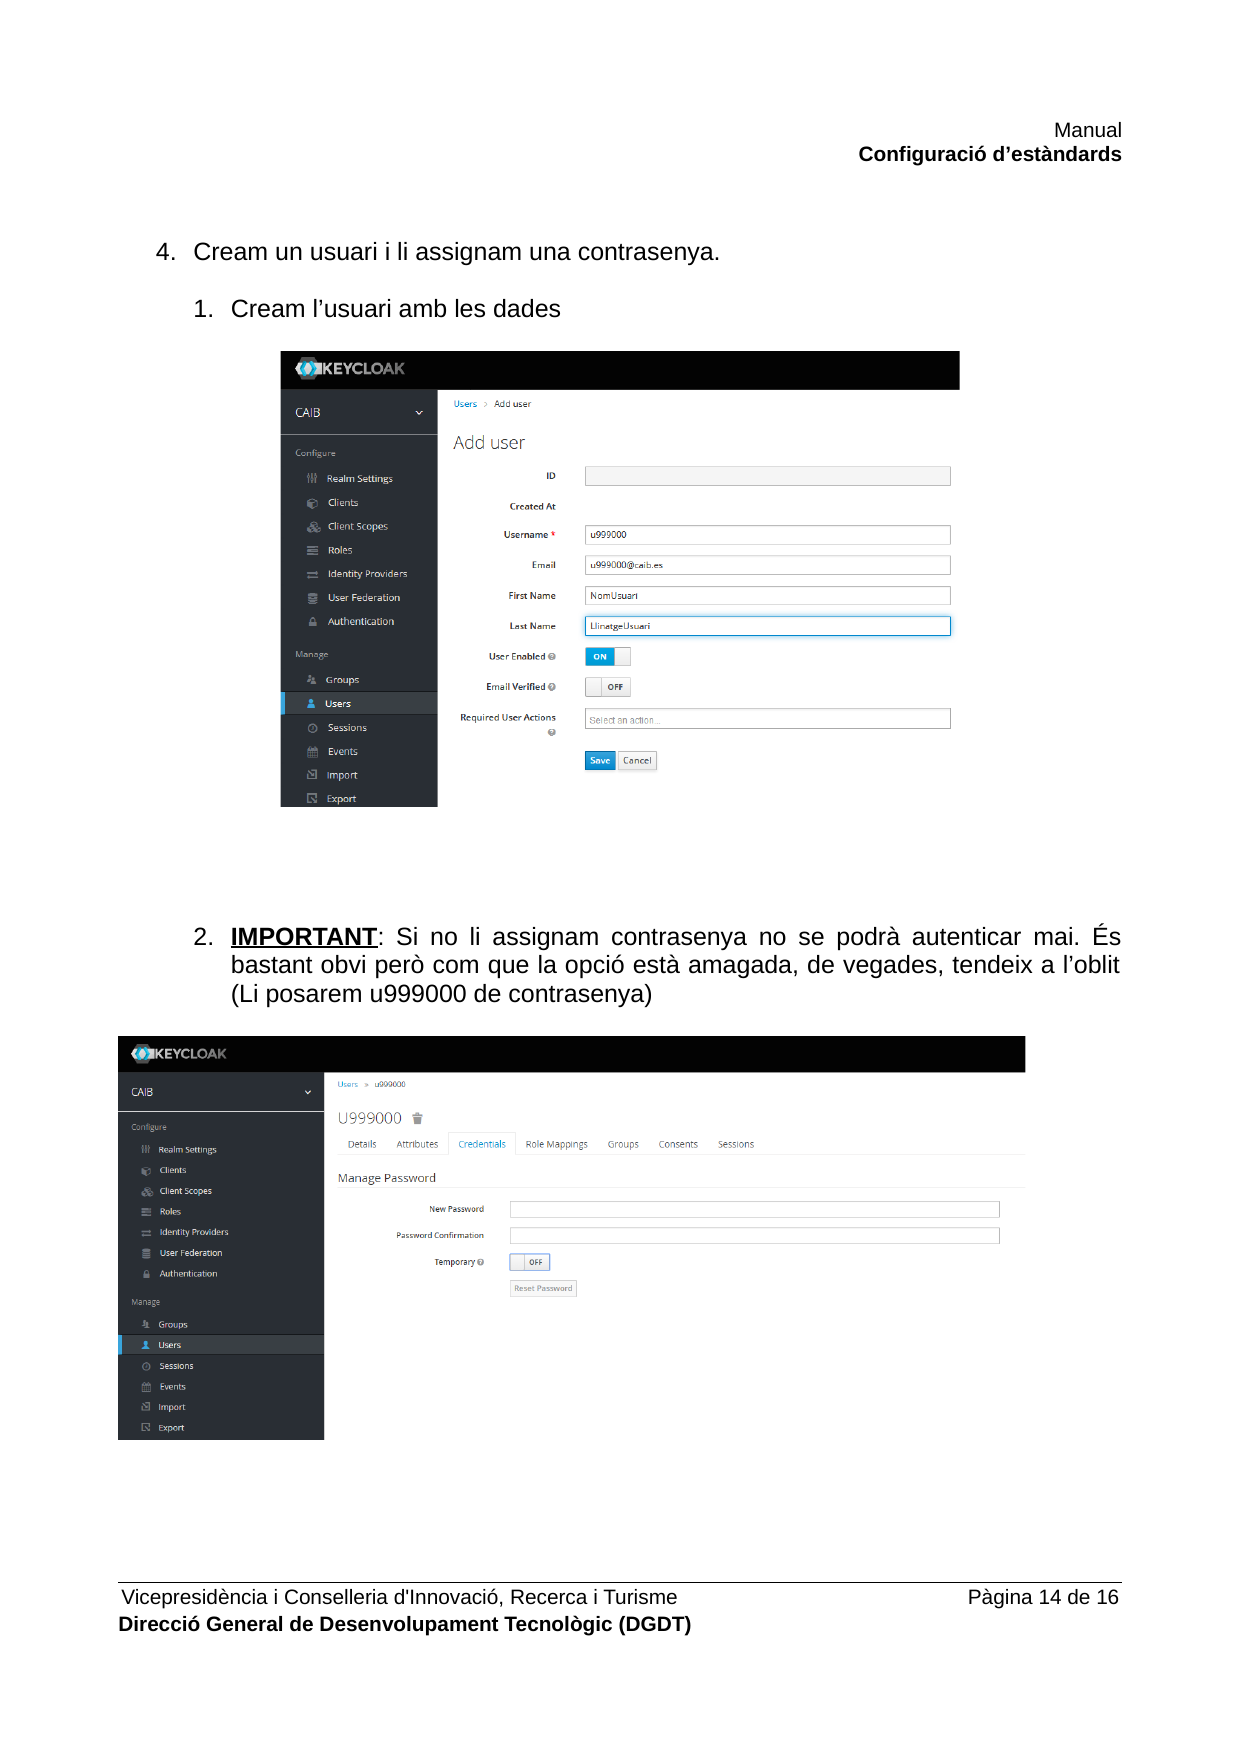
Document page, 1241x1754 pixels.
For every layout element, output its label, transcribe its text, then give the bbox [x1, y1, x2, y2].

list IMPORTANT: Si no li assignam contrasenya no se podrà autenticar mai. És bastant obvi però com que la opció està amagada, de vegades, tendeix a l’oblit (Li posarem u999000 de contrasenya) [193, 921, 1122, 1008]
picture [118, 1036, 1026, 1440]
list Cream l’usuari amb les dades [193, 294, 1122, 323]
picture [280, 351, 960, 807]
list Cream un usuari i li assignam una contrasenya. [156, 237, 1122, 266]
